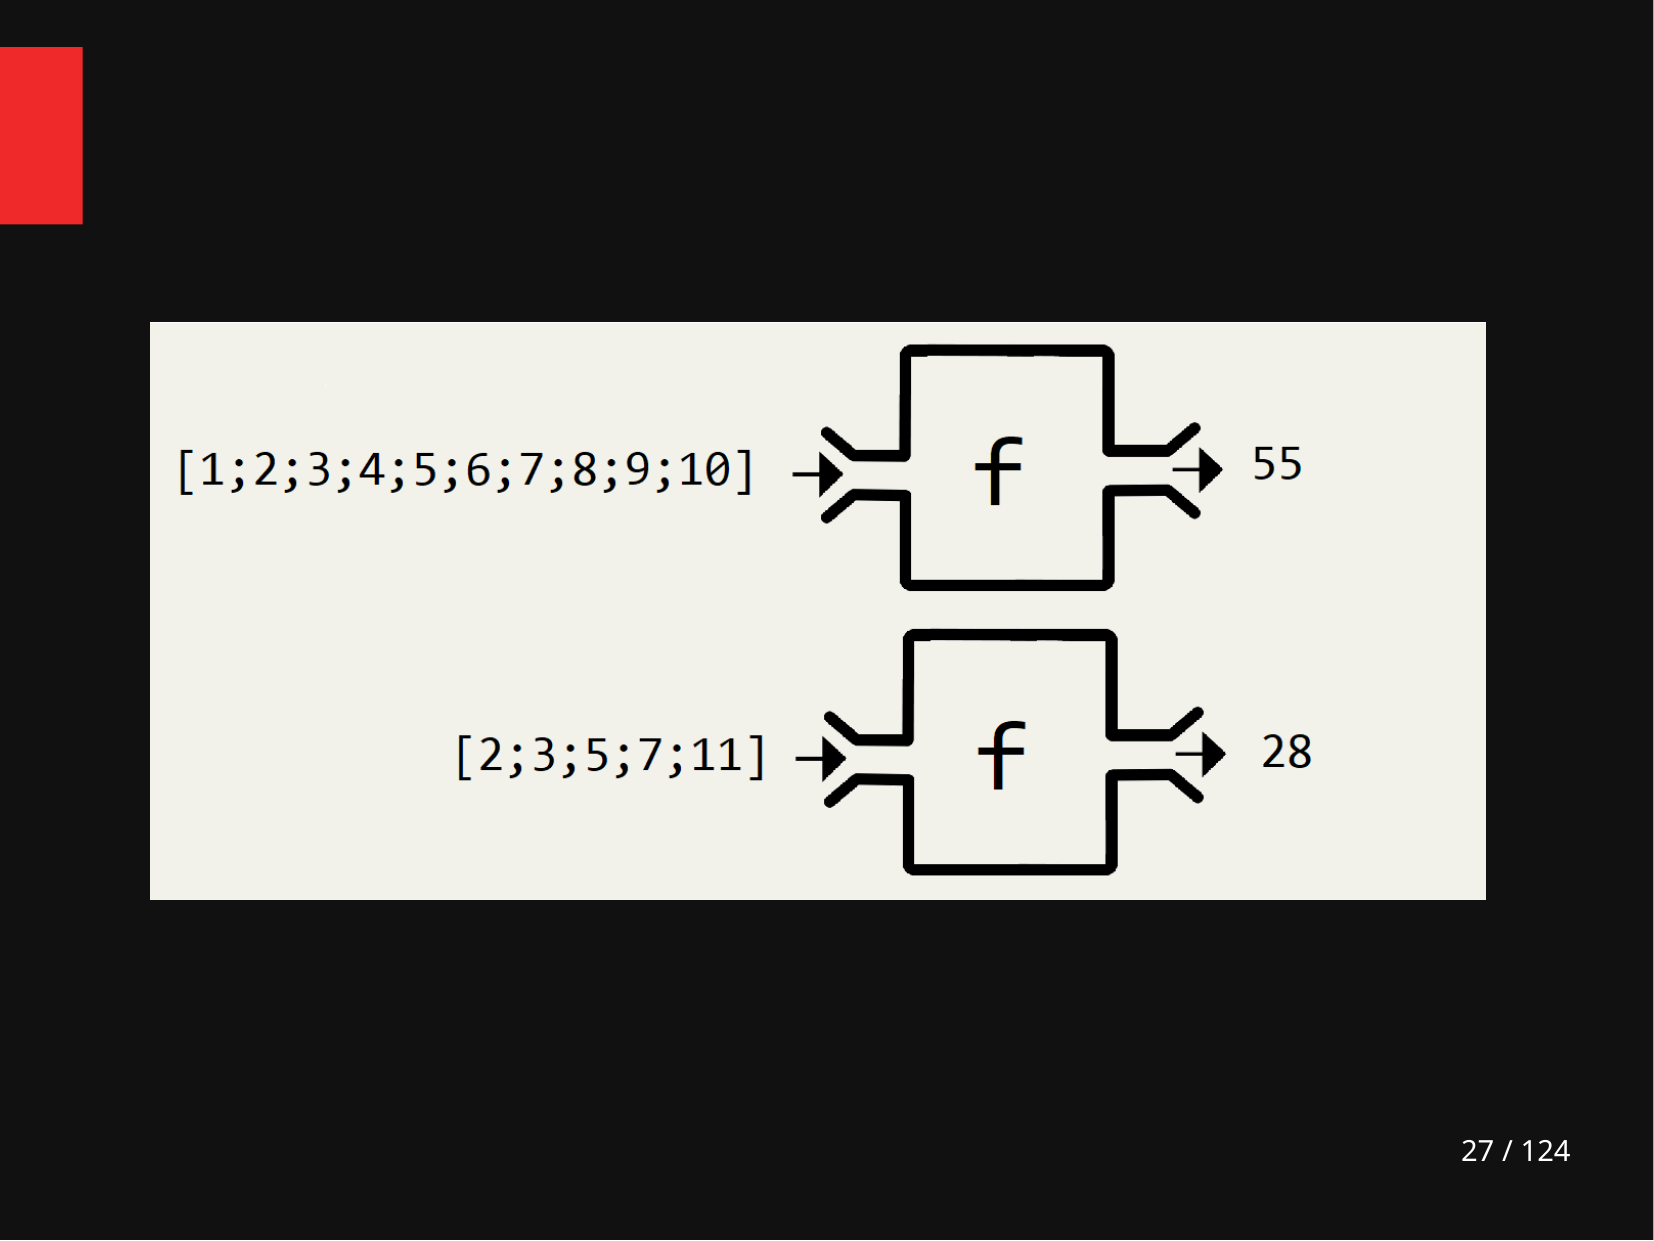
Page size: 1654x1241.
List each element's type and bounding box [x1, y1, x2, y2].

picture [150, 322, 1486, 901]
